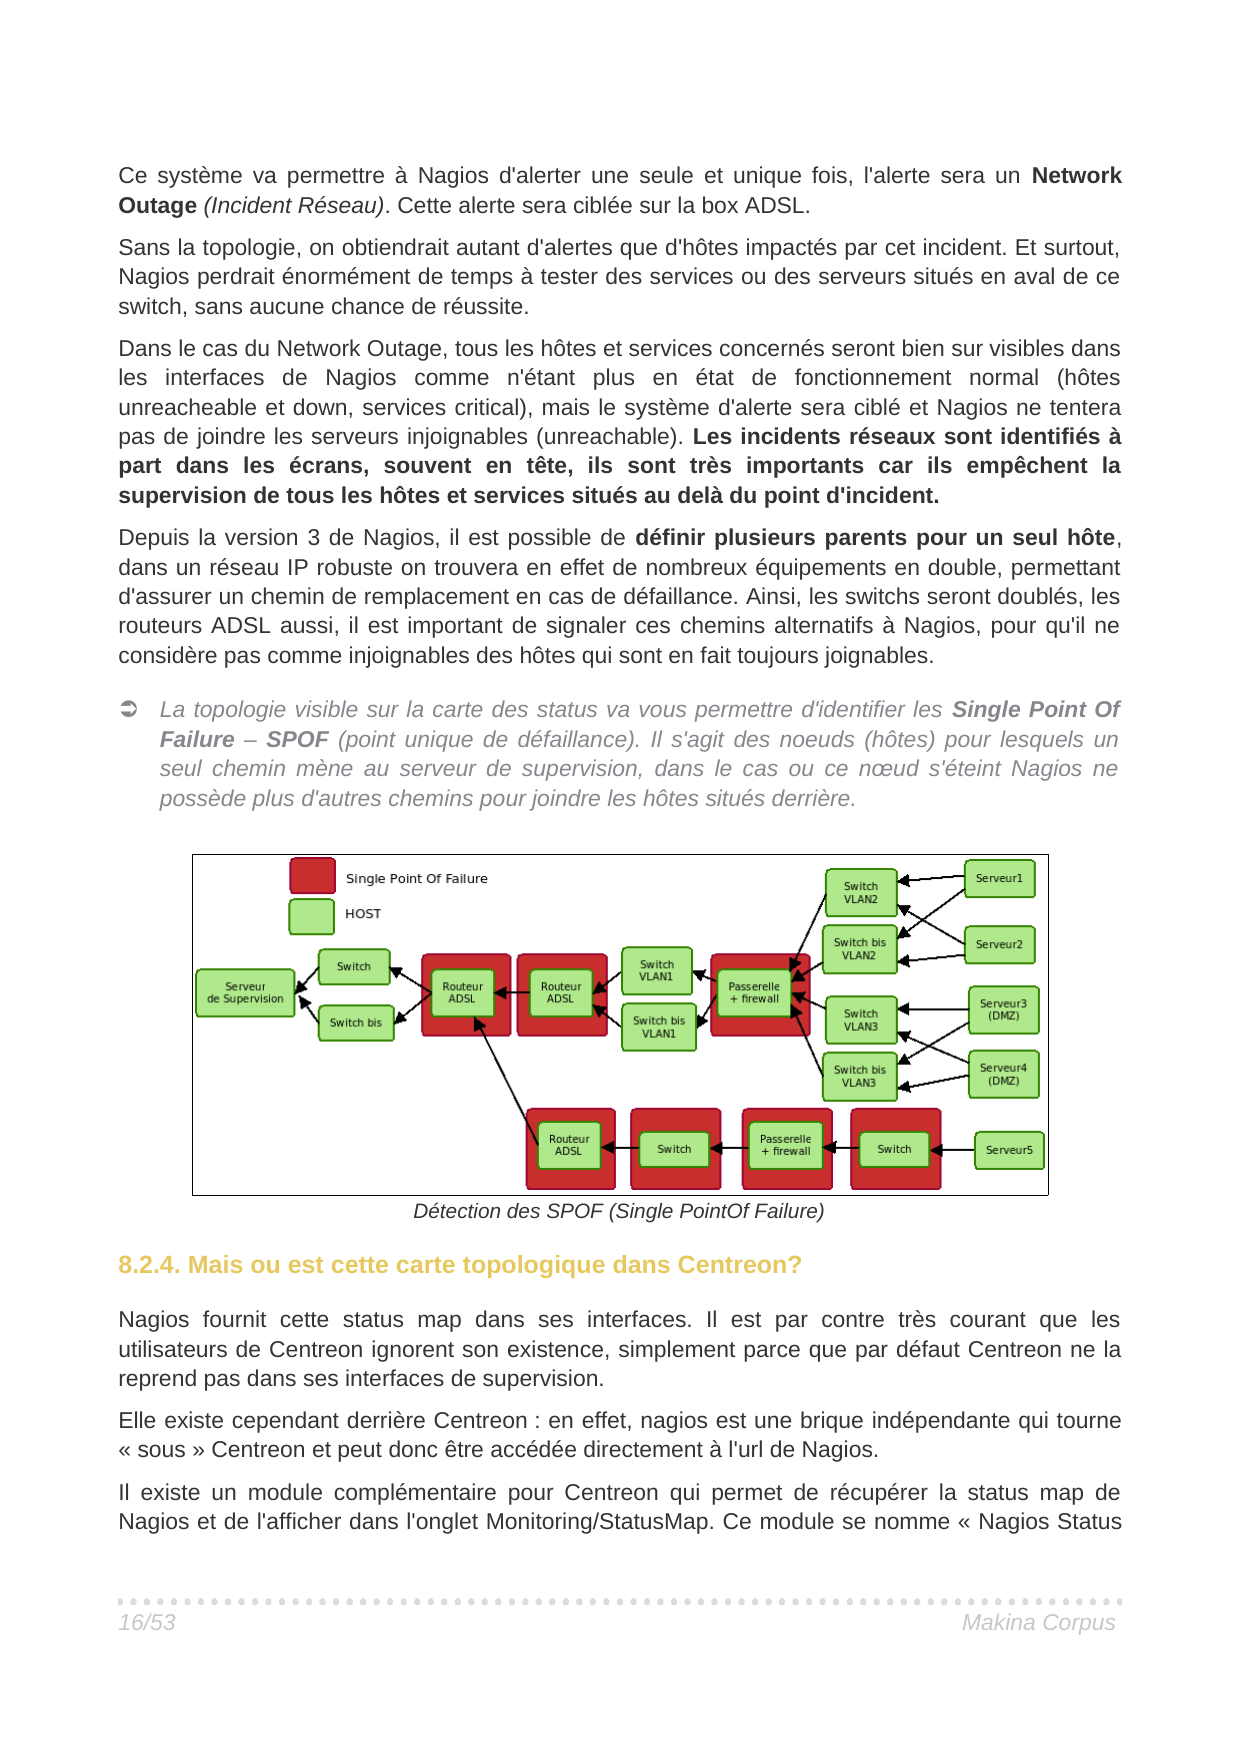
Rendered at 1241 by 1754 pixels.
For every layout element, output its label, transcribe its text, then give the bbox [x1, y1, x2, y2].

text Nagios fournit cette status map dans ses interfaces. Il est par contre très courant que les utilisateurs de Centreon ignorent son existence, simplement parce que par défaut Centreon ne la reprend pas dans ses interfaces de supervision. [118, 1304, 1122, 1392]
text Détection des SPOF (Single PointOf Failure) [118, 1192, 1122, 1224]
text [193, 855, 1048, 1195]
picture [195, 857, 1046, 1192]
text Dans le cas du Network Outage, tous les hôtes et services concernés seront bien sur visibles dans les interfaces de Nagios comme n'étant plus en état de fonctionnement normal (hôtes unreacheable et down, services critical), mais le système d'alerte sera ciblé et Nagios ne tentera pas de joindre les serveurs injoignables (unreachable). Les incidents réseaux sont identifiés à part dans les écrans, souvent en tête, ils sont très importants car ils empêchent la supervision de tous les hôtes et services situés au delà du point d'incident. [118, 332, 1122, 509]
text Depuis la version 3 de Nagios, il est possible de définir plusieurs parents pour un seul hôte, dans un réseau IP robuste on trouvera en effet de nombreux équipements en double, permettant d'assurer un chemin de remplacement en cas de défaillance. Ainsi, les switchs seront doublés, les routeurs ADSL aussi, il est important de signaler ces chemins alternatifs à Nagios, pour qu'il ne considère pas comme injoignables des hôtes qui sont en fait toujours joignables. [118, 522, 1122, 669]
text Sans la topologie, on obtiendrait autant d'alertes que d'hôtes impactés par cet incident. Et surtout, Nagios perdrait énormément de temps à tester des services ou des serveurs situés en aval de ce switch, sans aucune chance de réussite. [118, 232, 1122, 320]
text Elle existe cependant derrière Centreon : en effet, nagios est une brique indépendante qui tourne « sous » Centreon et peut donc être accédée directement à l'url de Nagios. [118, 1405, 1122, 1464]
picture [118, 1593, 1123, 1610]
subtitle Mais ou est cette carte topologique dans Centreon? [118, 1249, 1122, 1279]
list La topologie visible sur la carte des status va vous permettre d'identifier les Single Point Of Failure – SPOF (point unique de défaillance). Il s'agit des noeuds (hôtes) pour lesquels un seul chemin mène au serveur de supervision, dans le cas ou ce nœud s'éteint Nagios ne possède plus d'autres chemins pour joindre les hôtes situés derrière. [118, 694, 1122, 812]
text Ce système va permettre à Nagios d'alerter une seule et unique fois, l'alerte sera un Network Outage (Incident Réseau). Cette alerte sera ciblée sur la box ADSL. [118, 160, 1122, 219]
text Il existe un module complémentaire pour Centreon qui permet de récupérer la status map de Nagios et de l'afficher dans l'onglet Monitoring/StatusMap. Ce module se nomme « Nagios Status [118, 1476, 1122, 1535]
